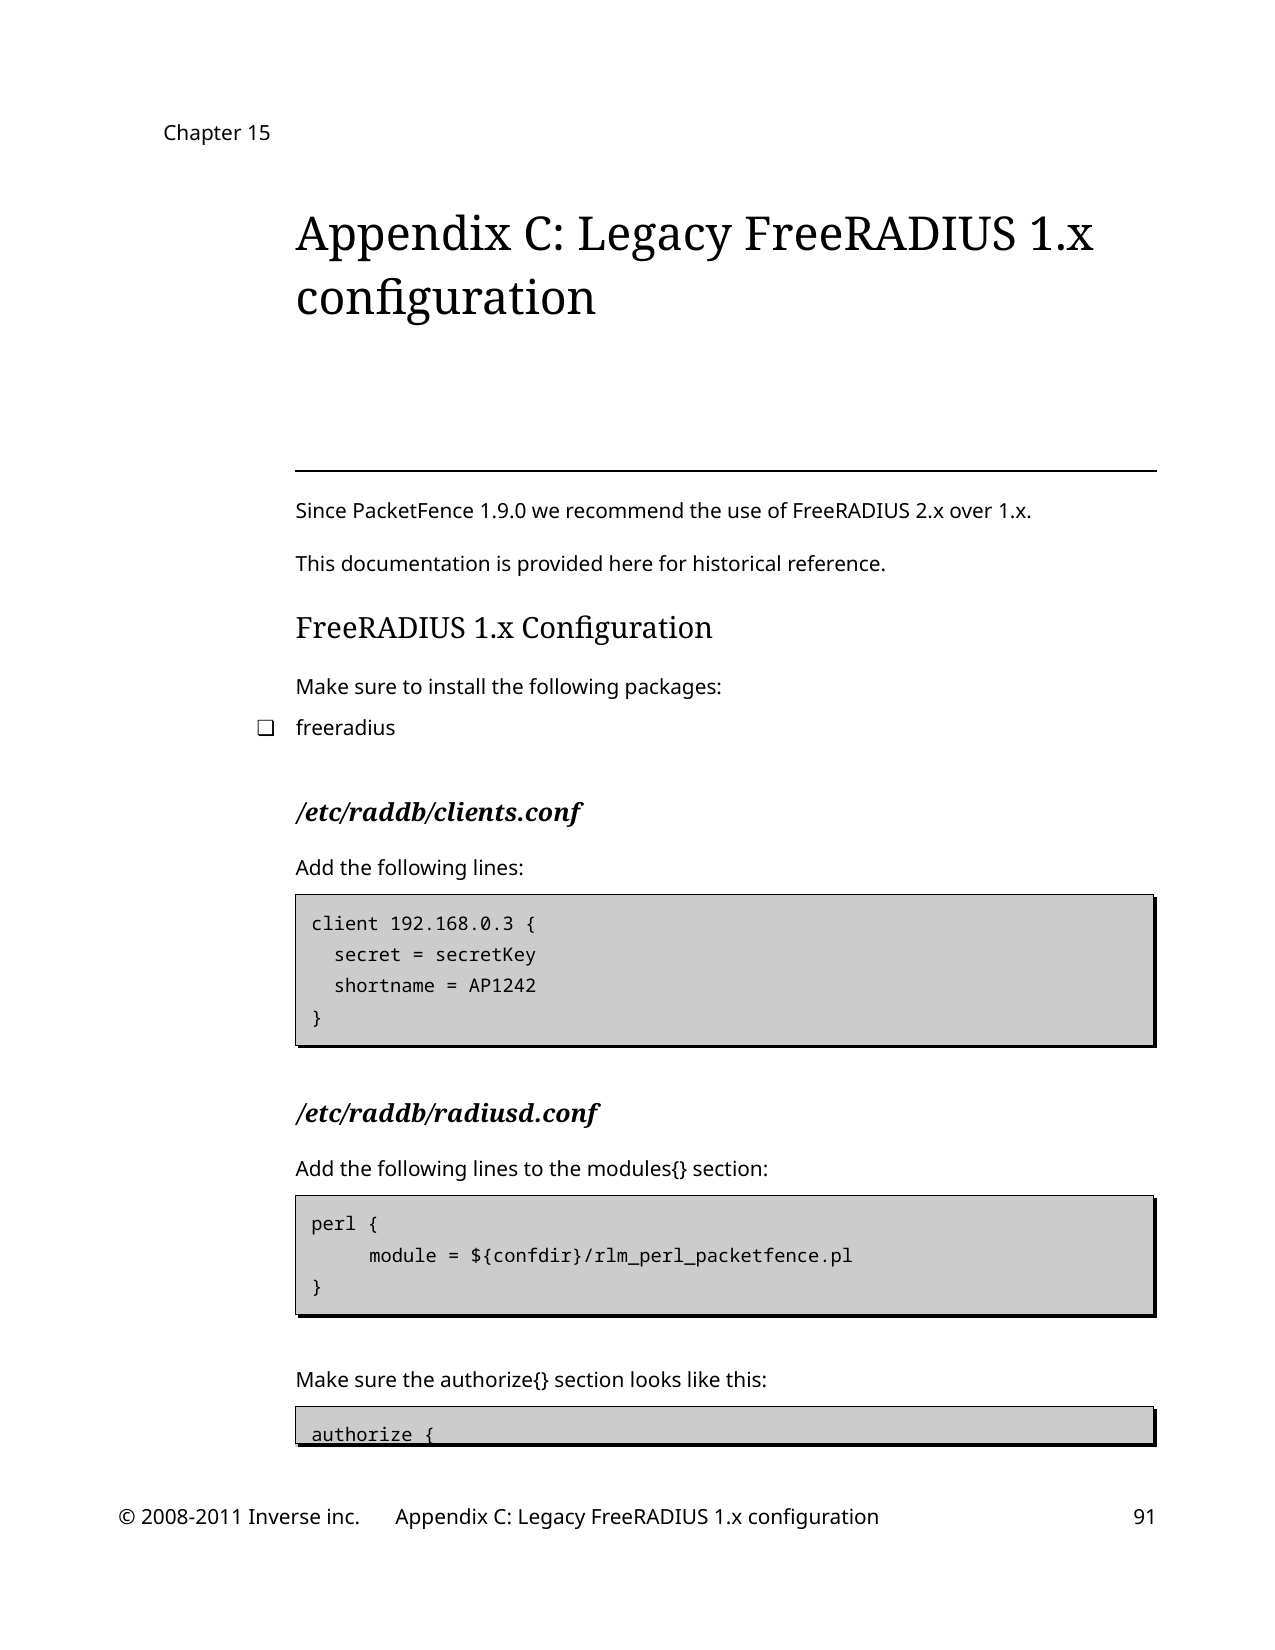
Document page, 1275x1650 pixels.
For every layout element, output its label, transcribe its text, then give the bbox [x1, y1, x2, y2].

text authorize { [296, 1407, 1153, 1443]
text } [296, 988, 1153, 1045]
text This documentation is provided here for historical reference. [295, 549, 1157, 577]
text Add the following lines: [295, 853, 1157, 882]
subtitle /etc/raddb/radiusd.conf [260, 1095, 1157, 1129]
text secret = secretKey [296, 926, 1153, 957]
text } [296, 1258, 1153, 1314]
text shortname = AP1242 [296, 957, 1153, 988]
text Make sure the authorize{} section looks like this: [295, 1365, 1157, 1393]
text client 192.168.0.3 { [296, 895, 1153, 926]
list ❏ freeradius [256, 713, 1157, 741]
text Make sure to install the following packages: [295, 672, 1157, 700]
text Since PacketFence 1.9.0 we recommend the use of FreeRADIUS 2.x over 1.x. [295, 497, 1157, 525]
text Add the following lines to the modules{} section: [295, 1154, 1157, 1182]
subtitle Appendix C: Legacy FreeRADIUS 1.x configuration [295, 201, 1157, 470]
text perl { [296, 1196, 1153, 1226]
subtitle FreeRADIUS 1.x Configuration [295, 607, 1157, 647]
text module = ${confdir}/rlm_perl_packetfence.pl [296, 1226, 1153, 1258]
subtitle /etc/raddb/clients.conf [260, 794, 1157, 828]
